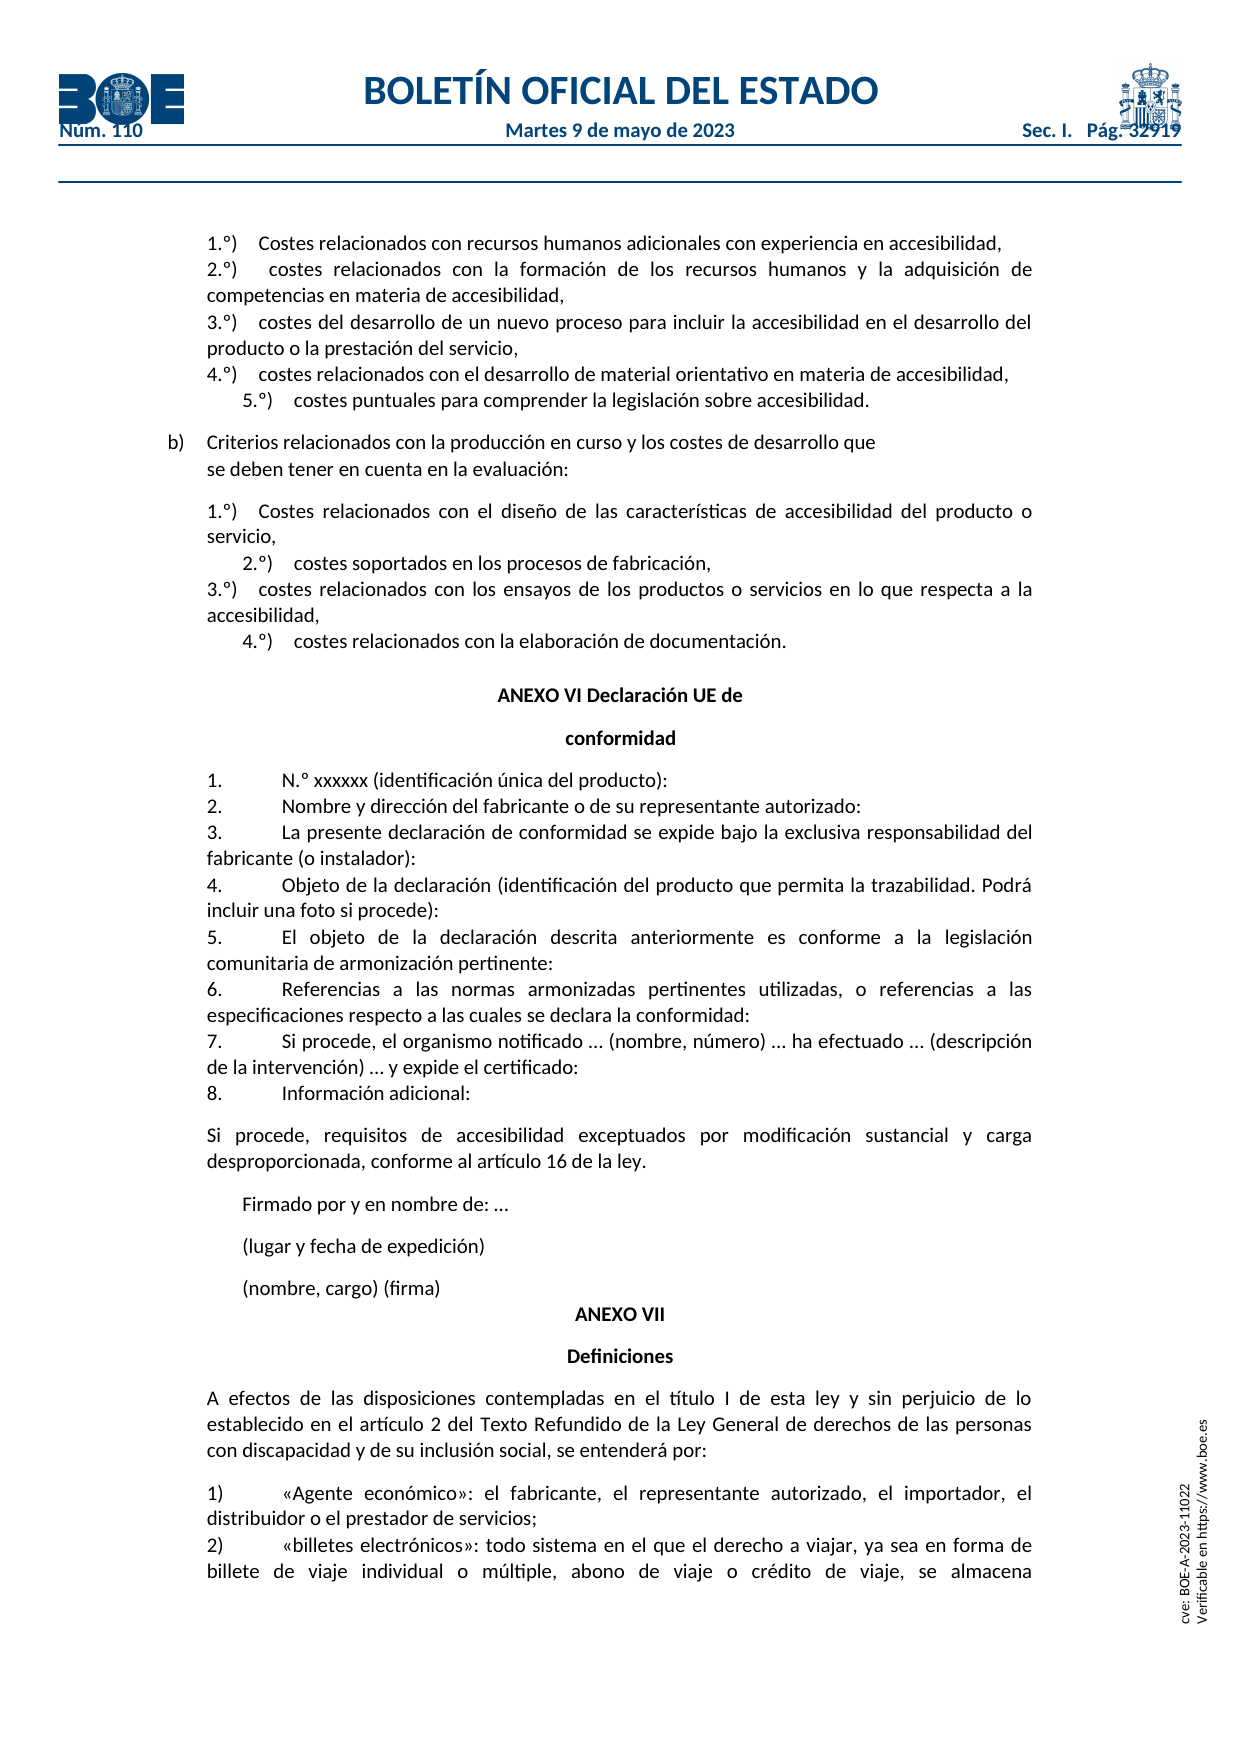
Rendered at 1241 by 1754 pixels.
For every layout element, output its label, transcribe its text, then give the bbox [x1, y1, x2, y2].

text (lugar y fecha de expedición) [242, 1233, 1034, 1258]
text 5.º) costes puntuales para comprender la legislación sobre accesibilidad. [242, 387, 1034, 413]
text 1.º) Costes relacionados con recursos humanos adicionales con experiencia en accesibilidad, [207, 230, 1034, 256]
list «Agente económico»: el fabricante, el representante autorizado, el importador, el distribuidor o el prestador de servicios; [207, 1480, 1034, 1531]
text ANEXO VI Declaración UE de conformidad [463, 682, 778, 750]
text 2.º) costes relacionados con la formación de los recursos humanos y la adquisición de competencias en materia de accesibilidad, [207, 257, 1034, 308]
list La presente declaración de conformidad se expide bajo la exclusiva responsabilidad del fabricante (o instalador): [207, 819, 1034, 871]
text Firmado por y en nombre de: … [242, 1191, 1034, 1216]
text Si procede, requisitos de accesibilidad exceptuados por modificación sustancial y carga desproporcionada, conforme al artículo 16 de la ley. [207, 1123, 1034, 1174]
text 3.º) costes relacionados con los ensayos de los productos o servicios en lo que respecta a la accesibilidad, [207, 576, 1034, 628]
list Si procede, el organismo notificado … (nombre, número) … ha efectuado … (descripción de la intervención) … y expide el certificado: [207, 1028, 1034, 1079]
text 2.º) costes soportados en los procesos de fabricación, [242, 550, 1034, 576]
list Información adicional: [207, 1081, 1034, 1106]
text 1.º) Costes relacionados con el diseño de las características de accesibilidad del producto o servicio, [207, 498, 1034, 549]
list «billetes electrónicos»: todo sistema en el que el derecho a viajar, ya sea en forma de billete de viaje individual o múltiple, abono de viaje o crédito de viaje, se almacena [207, 1532, 1034, 1583]
text (nombre, cargo) (firma) [242, 1275, 1034, 1301]
text 4.º) costes relacionados con la elaboración de documentación. [242, 629, 1034, 654]
list Nombre y dirección del fabricante o de su representante autorizado: [207, 793, 1034, 819]
text 3.º) costes del desarrollo de un nuevo proceso para incluir la accesibilidad en el desarrollo del producto o la prestación del servicio, [207, 309, 1034, 360]
list Criterios relacionados con la producción en curso y los costes de desarrollo que [167, 429, 1034, 455]
list Referencias a las normas armonizadas pertinentes utilizadas, o referencias a las especificaciones respecto a las cuales se declara la conformidad: [207, 976, 1034, 1027]
text A efectos de las disposiciones contempladas en el título I de esta ley y sin perjuicio de lo establecido en el artículo 2 del Texto Refundido de la Ley General de derechos de las personas con discapacidad y de su inclusión social, se entenderá por: [207, 1386, 1034, 1463]
list El objeto de la declaración descrita anteriormente es conforme a la legislación comunitaria de armonización pertinente: [207, 924, 1034, 975]
text ANEXO VII [209, 1301, 1031, 1327]
text se deben tener en cuenta en la evaluación: [207, 456, 1034, 481]
list Objeto de la declaración (identificación del producto que permita la trazabilidad. Podrá incluir una foto si procede): [207, 872, 1034, 923]
text Definiciones [209, 1343, 1031, 1369]
list N.º xxxxxx (identificación única del producto): [207, 767, 1034, 792]
text 4.º) costes relacionados con el desarrollo de material orientativo en materia de accesibilidad, [207, 361, 1034, 386]
